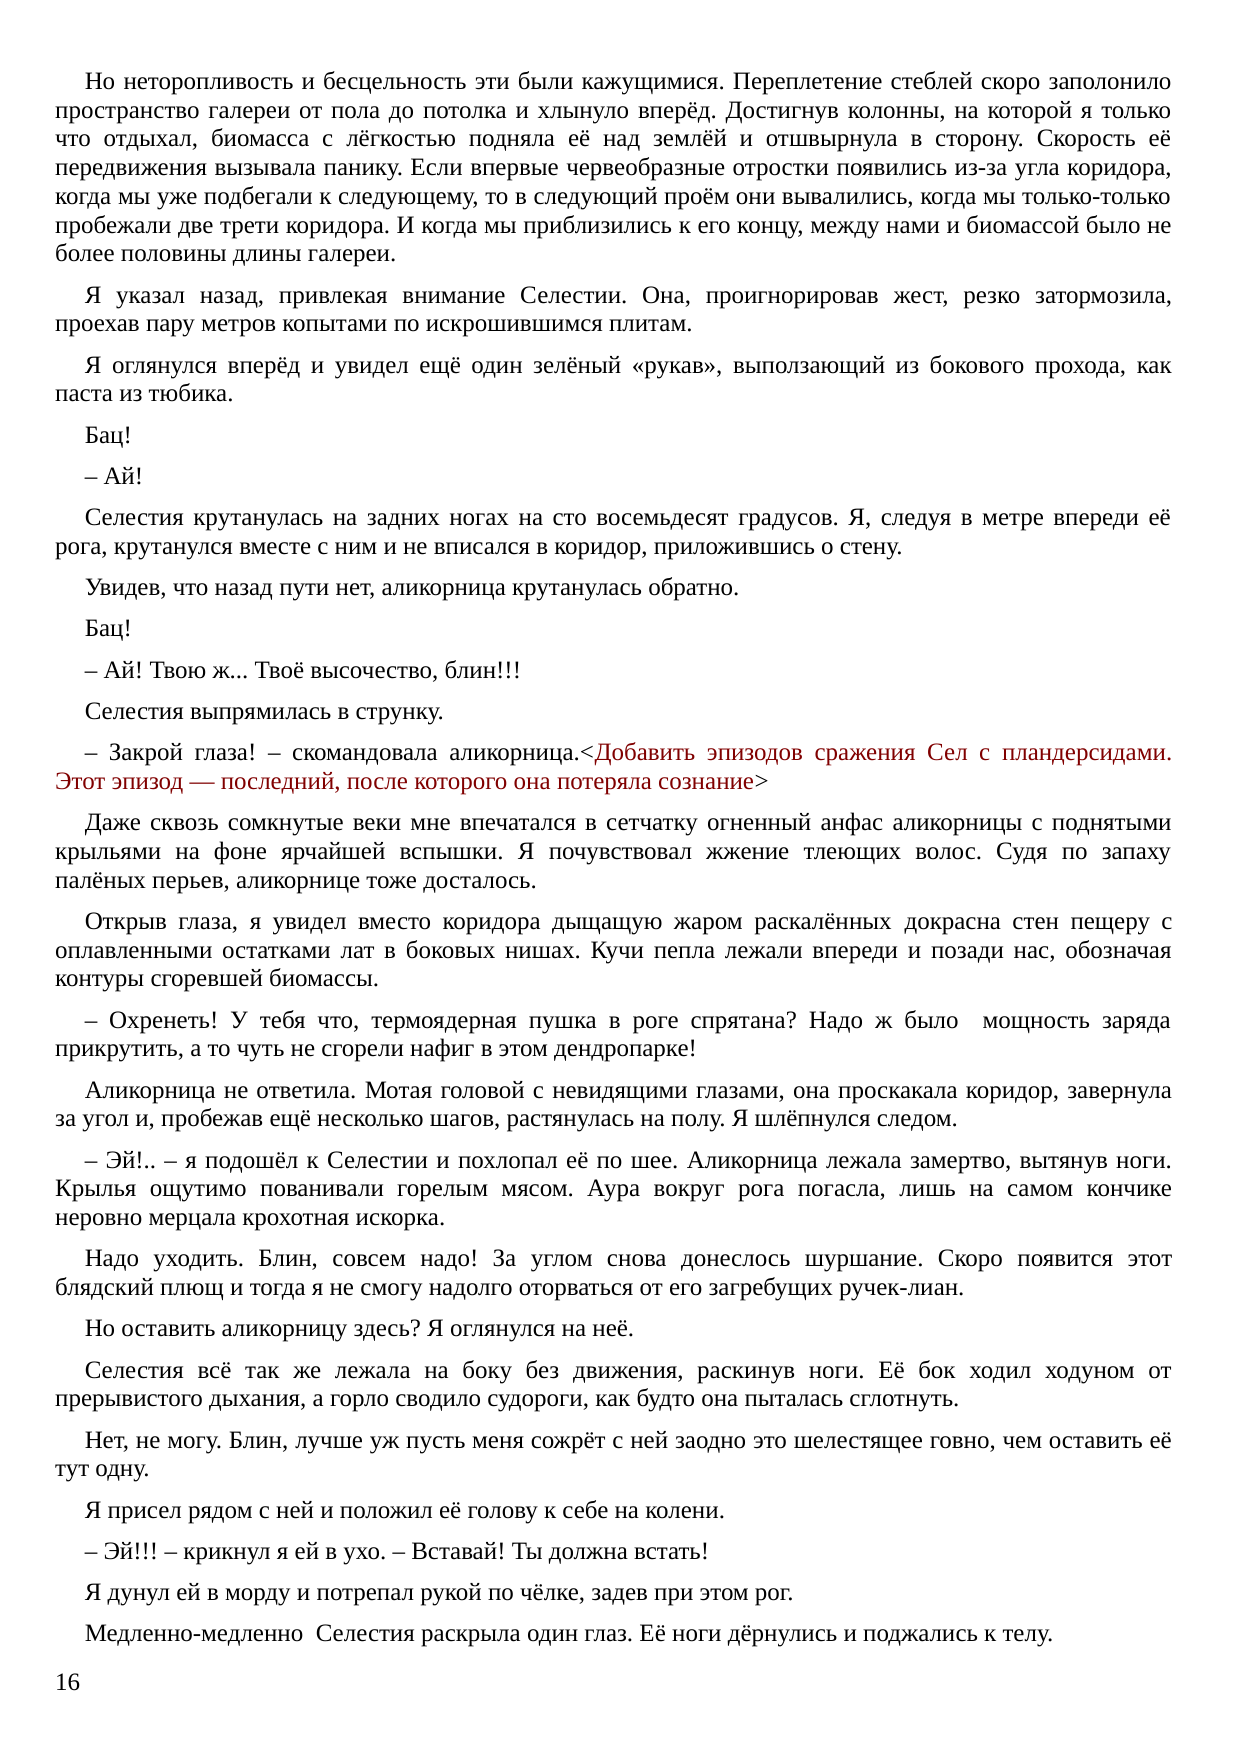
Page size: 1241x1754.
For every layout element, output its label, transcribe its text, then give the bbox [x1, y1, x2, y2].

text Я оглянулся вперёд и увидел ещё один зелёный «рукав», выползающий из бокового прохода, как паста из тюбика. [55, 350, 1173, 407]
text Селестия выпрямилась в струнку. [55, 696, 1173, 725]
text Даже сквозь сомкнутые веки мне впечатался в сетчатку огненный анфас аликорницы с поднятыми крыльями на фоне ярчайшей вспышки. Я почувствовал жжение тлеющих волос. Судя по запаху палёных перьев, аликорнице тоже досталось. [55, 807, 1173, 893]
text Селестия крутанулась на задних ногах на сто восемьдесят градусов. Я, следуя в метре впереди её рога, крутанулся вместе с ним и не вписался в коридор, приложившись о стену. [55, 502, 1173, 560]
text Я указал назад, привлекая внимание Селестии. Она, проигнорировав жест, резко затормозила, проехав пару метров копытами по искрошившимся плитам. [55, 280, 1173, 337]
text Селестия всё так же лежала на боку без движения, раскинув ноги. Её бок ходил ходуном от прерывистого дыхания, а горло сводило судороги, как будто она пыталась сглотнуть. [55, 1355, 1173, 1412]
text Открыв глаза, я увидел вместо коридора дыщащую жаром раскалённых докрасна стен пещеру с оплавленными остатками лат в боковых нишах. Кучи пепла лежали впереди и позади нас, обозначая контуры сгоревшей биомассы. [55, 906, 1173, 992]
text Надо уходить. Блин, совсем надо! За углом снова донеслось шуршание. Скоро появится этот блядский плющ и тогда я не смогу надолго оторваться от его загребущих ручек-лиан. [55, 1243, 1173, 1301]
text – Ай! Твою ж... Твоё высочество, блин!!! [55, 655, 1173, 683]
text – Эй!.. – я подошёл к Селестии и похлопал её по шее. Аликорница лежала замертво, вытянув ноги. Крылья ощутимо пованивали горелым мясом. Аура вокруг рога погасла, лишь на самом кончике неровно мерцала крохотная искорка. [55, 1145, 1173, 1231]
text Я дунул ей в морду и потрепал рукой по чёлке, задев при этом рог. [55, 1577, 1173, 1606]
text – Эй!!! – крикнул я ей в ухо. – Вставай! Ты должна встать! [55, 1536, 1173, 1565]
text – Охренеть! У тебя что, термоядерная пушка в роге спрятана? Надо ж было мощность заряда прикрутить, а то чуть не сгорели нафиг в этом дендропарке! [55, 1005, 1173, 1062]
text Увидев, что назад пути нет, аликорница крутанулась обратно. [55, 572, 1173, 601]
text Медленно-медленно Селестия раскрыла один глаз. Её ноги дёрнулись и поджались к телу. [55, 1618, 1173, 1647]
text Я присел рядом с ней и положил её голову к себе на колени. [55, 1495, 1173, 1523]
text Но оставить аликорницу здесь? Я оглянулся на неё. [55, 1313, 1173, 1342]
text – Закрой глаза! – скомандовала аликорница.<Добавить эпизодов сражения Сел с пландерсидами. Этот эпизод — последний, после которого она потеряла сознание> [55, 737, 1173, 795]
text Аликорница не ответила. Мотая головой с невидящими глазами, она проскакала коридор, завернула за угол и, пробежав ещё несколько шагов, растянулась на полу. Я шлёпнулся следом. [55, 1075, 1173, 1132]
text – Ай! [55, 461, 1173, 490]
text Бац! [55, 613, 1173, 642]
text Но неторопливость и бесцельность эти были кажущимися. Переплетение стеблей скоро заполонило пространство галереи от пола до потолка и хлынуло вперёд. Достигнув колонны, на которой я только что отдыхал, биомасса с лёгкостью подняла её над землёй и отшвырнула в сторону. Скорость её передвижения вызывала панику. Если впервые червеобразные отростки появились из-за угла коридора, когда мы уже подбегали к следующему, то в следующий проём они вывалились, когда мы только-только пробежали две трети коридора. И когда мы приблизились к его концу, между нами и биомассой было не более половины длины галереи. [55, 66, 1173, 267]
text Нет, не могу. Блин, лучше уж пусть меня сожрёт с ней заодно это шелестящее говно, чем оставить её тут одну. [55, 1425, 1173, 1482]
text Бац! [55, 420, 1173, 448]
